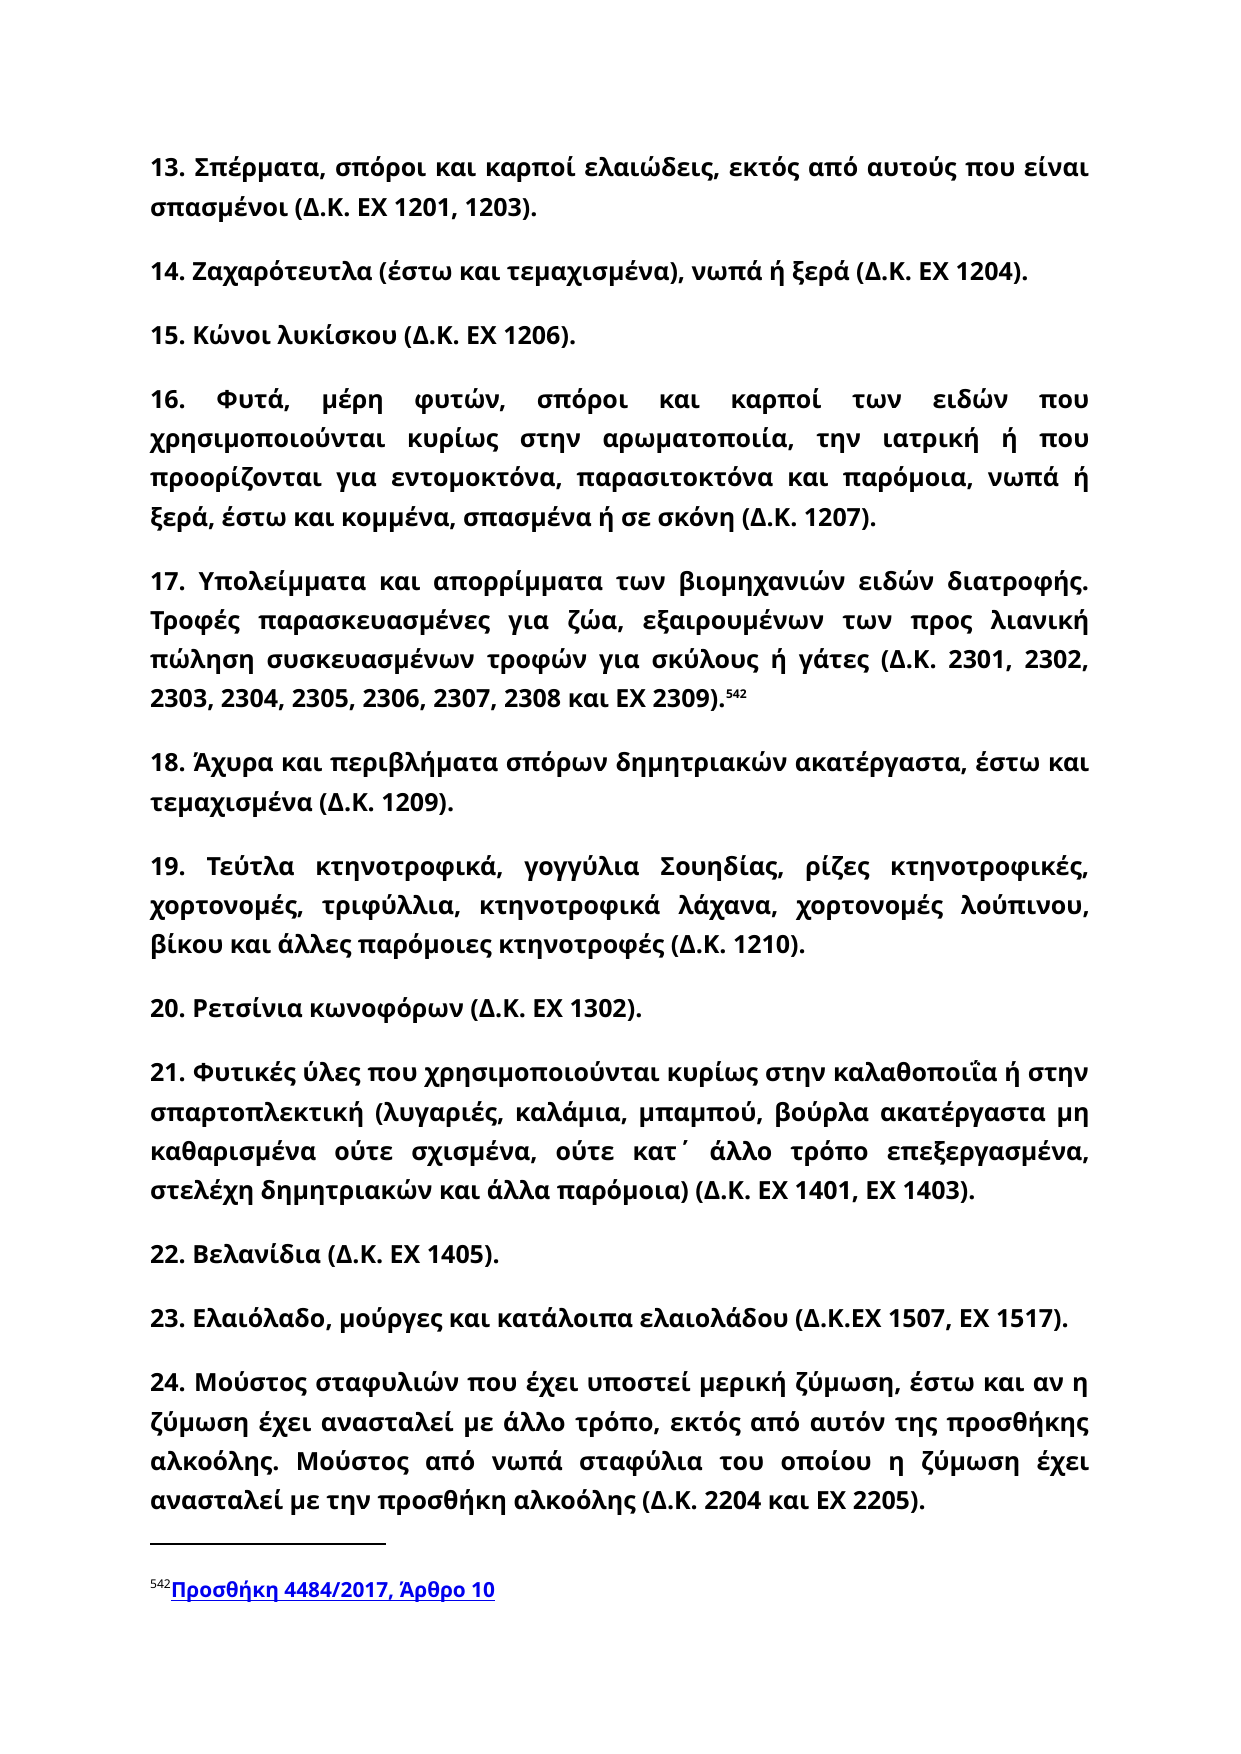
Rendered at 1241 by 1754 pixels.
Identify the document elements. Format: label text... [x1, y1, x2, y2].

text 19. Τεύτλα κτηνοτροφικά, γογγύλια Σουηδίας, ρίζες κτηνοτροφικές, χορτονομές, τριφύλλια, κτηνοτροφικά λάχανα, χορτονομές λούπινου, βίκου και άλλες παρόμοιες κτηνοτροφές (Δ.Κ. 1210). [150, 848, 1090, 961]
text 15. Κώνοι λυκίσκου (Δ.Κ. ΕΧ 1206). [150, 317, 1090, 352]
text Προσθήκη 4484/2017, Άρθρο 10 [150, 1576, 1090, 1604]
text 18. Άχυρα και περιβλήματα σπόρων δημητριακών ακατέργαστα, έστω και τεμαχισμένα (Δ.Κ. 1209). [150, 745, 1090, 818]
text 23. Ελαιόλαδο, μούργες και κατάλοιπα ελαιολάδου (Δ.Κ.ΕΧ 1507, ΕΧ 1517). [150, 1301, 1090, 1335]
text 14. Ζαχαρότευτλα (έστω και τεμαχισμένα), νωπά ή ξερά (Δ.Κ. ΕΧ 1204). [150, 253, 1090, 287]
text 16. Φυτά, μέρη φυτών, σπόροι και καρποί των ειδών που χρησιμοποιούνται κυρίως στην αρωματοποιία, την ιατρική ή που προορίζονται για εντομοκτόνα, παρασιτοκτόνα και παρόμοια, νωπά ή ξερά, έστω και κομμένα, σπασμένα ή σε σκόνη (Δ.Κ. 1207). [150, 382, 1090, 533]
text 22. Βελανίδια (Δ.Κ. ΕΧ 1405). [150, 1237, 1090, 1271]
text 21. Φυτικές ύλες που χρησιμοποιούνται κυρίως στην καλαθοποιΐα ή στην σπαρτοπλεκτική (λυγαριές, καλάμια, μπαμπού, βούρλα ακατέργαστα μη καθαρισμένα ούτε σχισμένα, ούτε κατ΄ άλλο τρόπο επεξεργασμένα, στελέχη δημητριακών και άλλα παρόμοια) (Δ.Κ. ΕΧ 1401, ΕΧ 1403). [150, 1055, 1090, 1207]
text 17. Υπολείμματα και απορρίμματα των βιομηχανιών ειδών διατροφής. Τροφές παρασκευασμένες για ζώα, εξαιρουμένων των προς λιανική πώληση συσκευασμένων τροφών για σκύλους ή γάτες (Δ.Κ. 2301, 2302, 2303, 2304, 2305, 2306, 2307, 2308 και ΕΧ 2309). [150, 563, 1090, 715]
text 13. Σπέρματα, σπόροι και καρποί ελαιώδεις, εκτός από αυτούς που είναι σπασμένοι (Δ.Κ. ΕΧ 1201, 1203). [150, 150, 1090, 223]
text 24. Μούστος σταφυλιών που έχει υποστεί μερική ζύμωση, έστω και αν η ζύμωση έχει ανασταλεί με άλλο τρόπο, εκτός από αυτόν της προσθήκης αλκοόλης. Μούστος από νωπά σταφύλια του οποίου η ζύμωση έχει ανασταλεί με την προσθήκη αλκοόλης (Δ.Κ. 2204 και ΕΧ 2205). [150, 1365, 1090, 1517]
text 20. Ρετσίνια κωνοφόρων (Δ.Κ. ΕΧ 1302). [150, 991, 1090, 1025]
